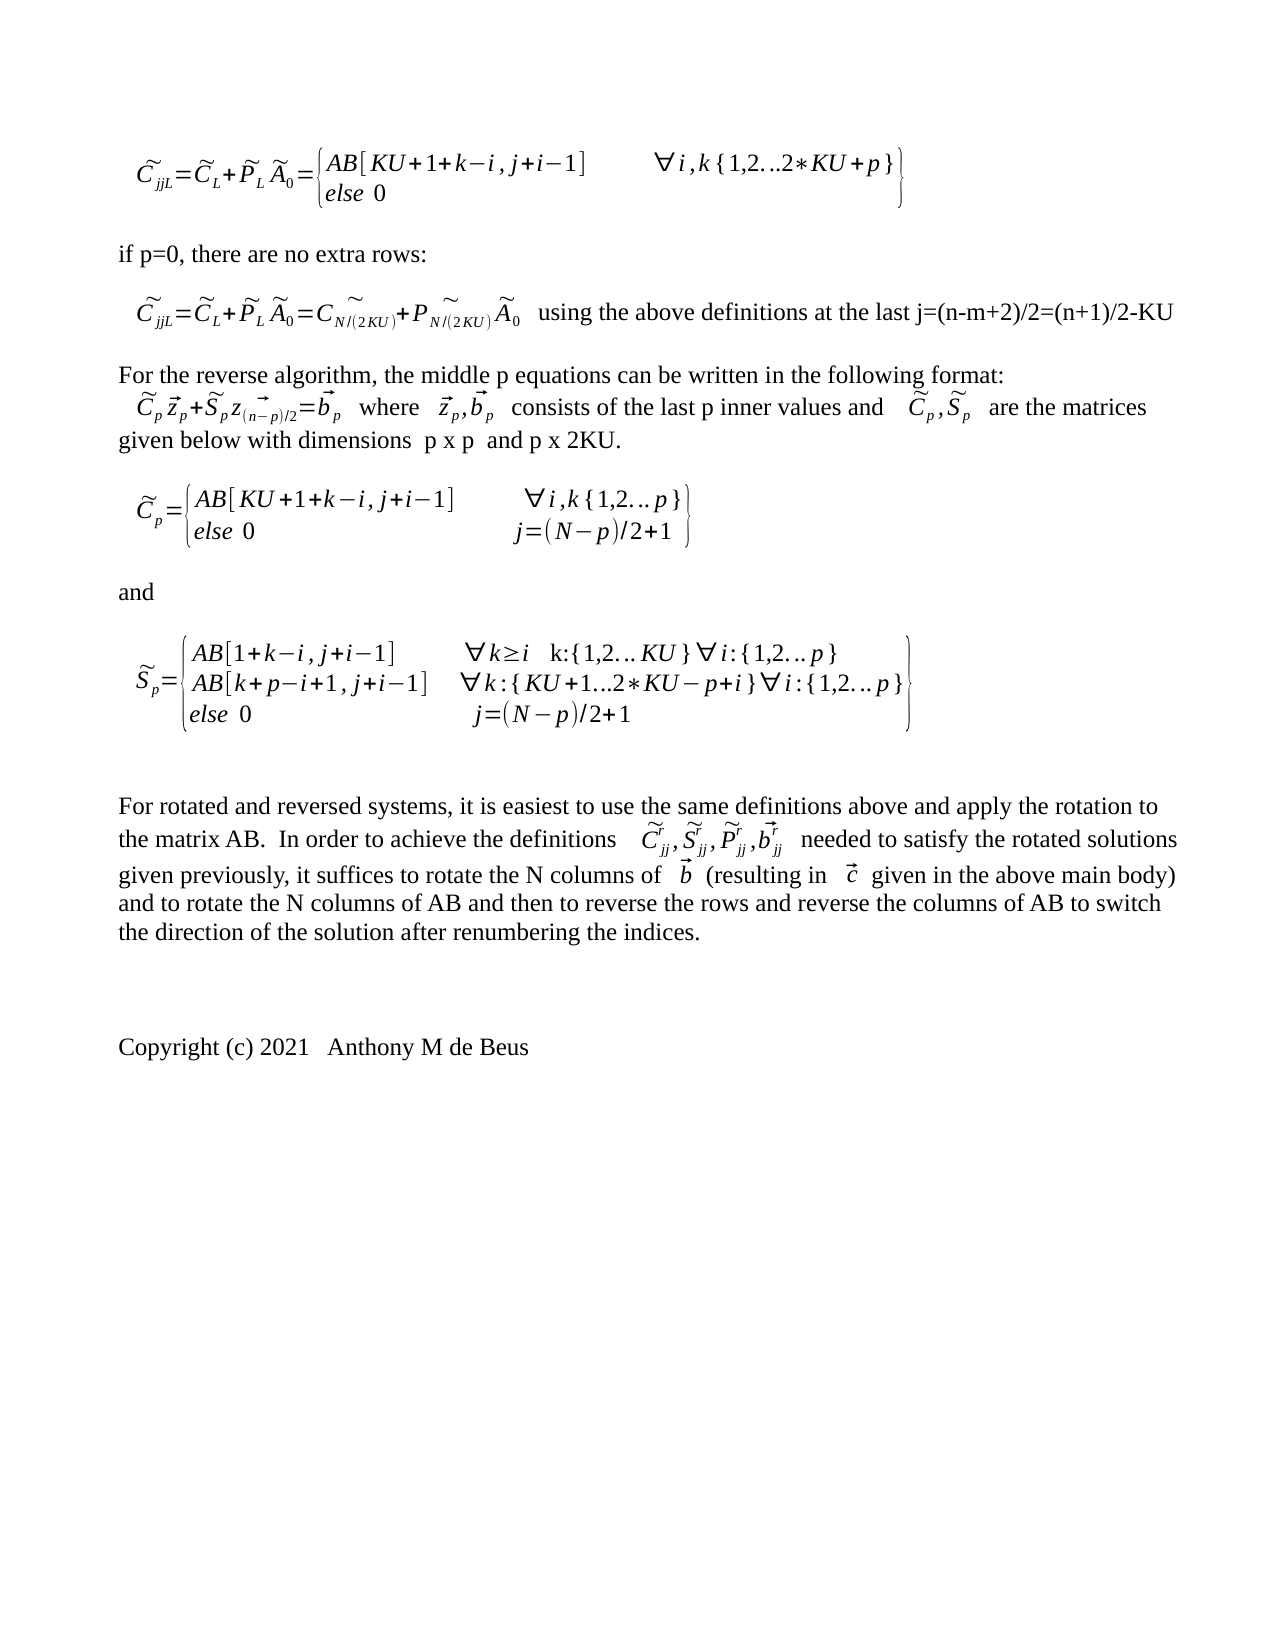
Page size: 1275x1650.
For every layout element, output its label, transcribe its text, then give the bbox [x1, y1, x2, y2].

text using the above definitions at the last j=(n-m+2)/2=(n+1)/2-KU [118, 296, 1187, 331]
text For rotated and reversed systems, it is easiest to use the same definitions above and apply the rotation to the matrix AB. In order to achieve the definitions needed to satisfy the rotated solutions given previously, it suffices to rotate the N columns of (resulting in given in the above main body) and to rotate the N columns of AB and then to reverse the rows and reverse the columns of AB to switch the direction of the solution after renumbering the indices. [118, 791, 1187, 946]
text Copyright (c) 2021 Anthony M de Beus [118, 1032, 1187, 1061]
text For the reverse algorithm, the middle p equations can be written in the following format:whereconsists of the last p inner values and are the matrices given below with dimensions p x p and p x 2KU. [118, 360, 1187, 454]
text and [118, 577, 1187, 606]
text if p=0, there are no extra rows: [118, 239, 1187, 267]
